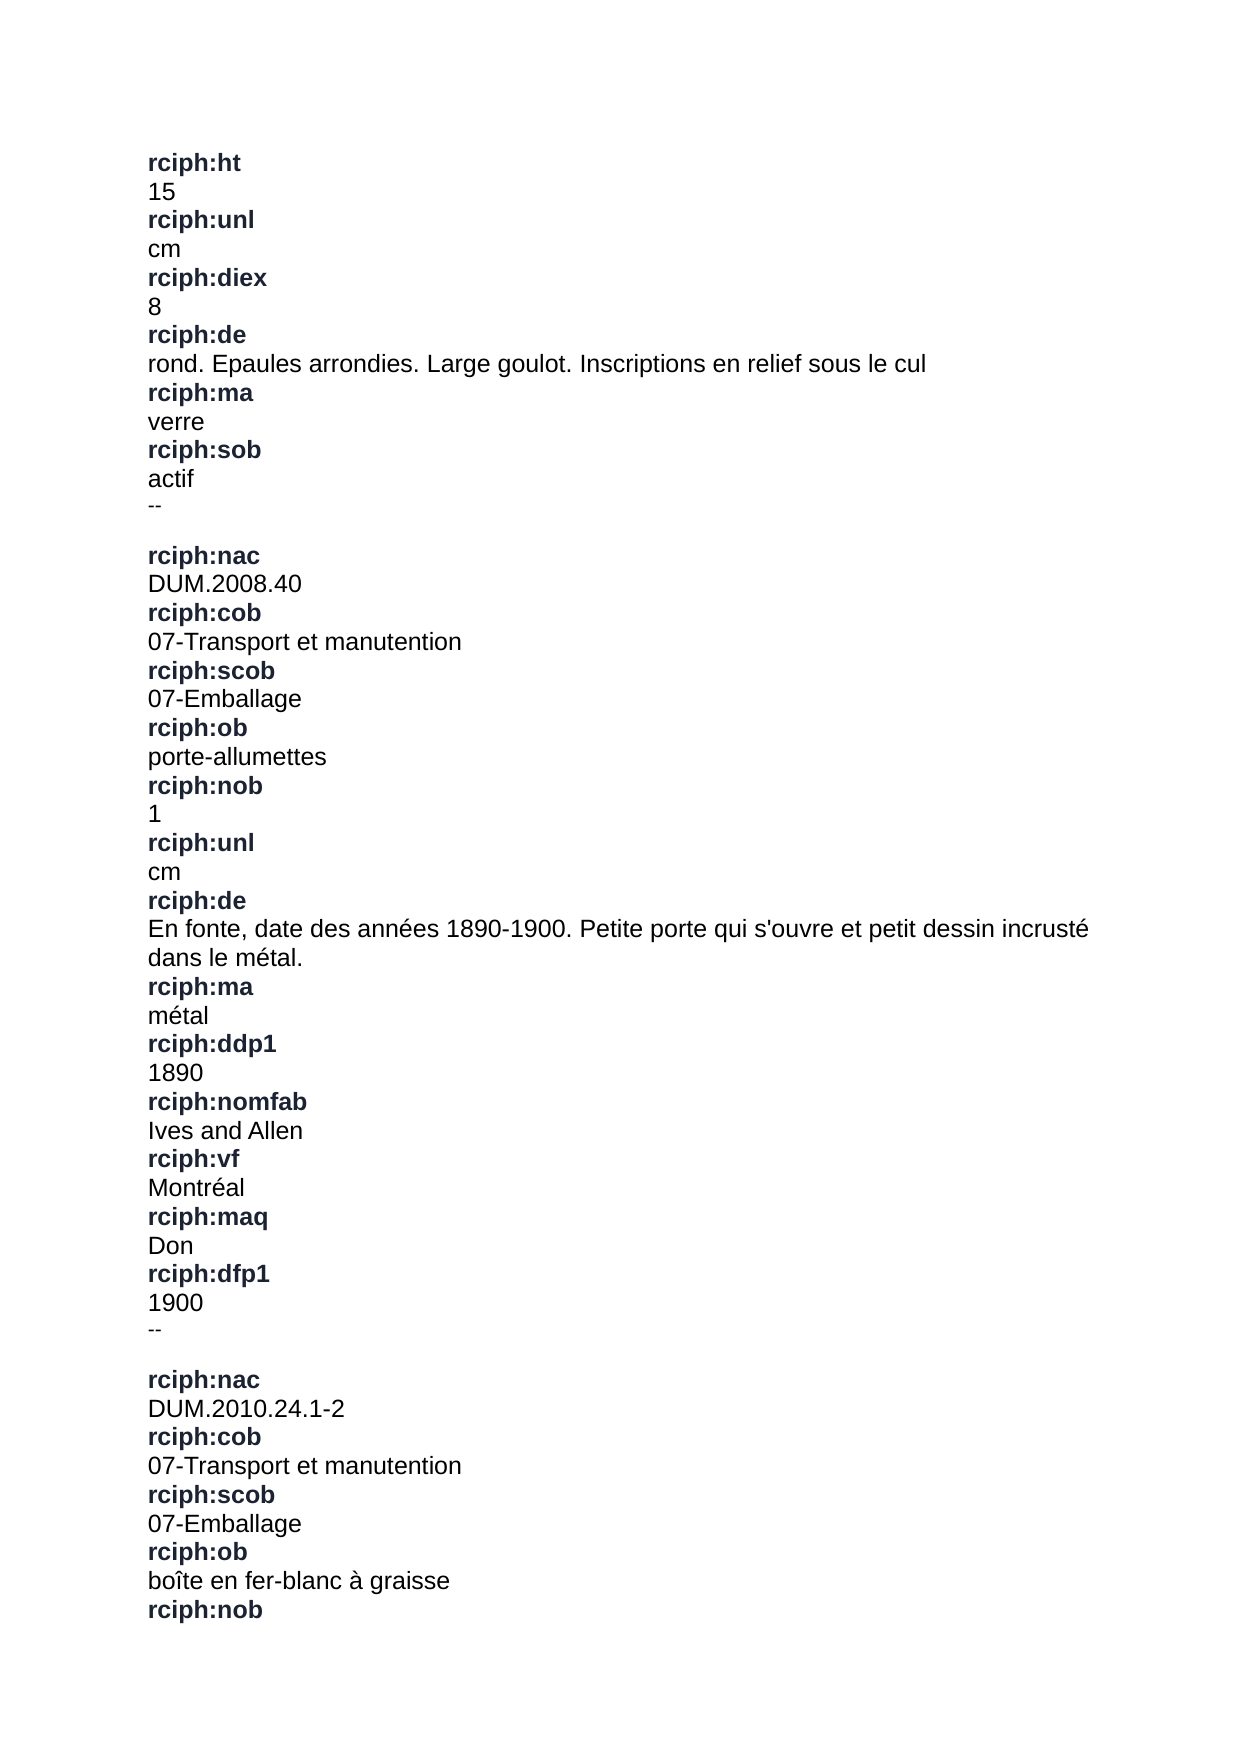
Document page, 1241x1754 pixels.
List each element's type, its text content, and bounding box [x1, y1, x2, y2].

text 1 [148, 799, 1092, 828]
text rciph:ob [148, 1537, 1092, 1566]
text rciph:sob [148, 435, 1092, 464]
text métal [148, 1001, 1092, 1029]
text rciph:nob [148, 771, 1092, 799]
text rciph:unl [148, 828, 1092, 857]
text rciph:cob [148, 598, 1092, 627]
text DUM.2010.24.1-2 [148, 1393, 1092, 1422]
text -- [148, 493, 1092, 517]
text Don [148, 1231, 1092, 1259]
text rciph:de [148, 886, 1092, 914]
text rciph:scob [148, 1480, 1092, 1508]
text rciph:ht [148, 148, 1092, 176]
text rciph:maq [148, 1202, 1092, 1231]
text Ives and Allen [148, 1116, 1092, 1144]
text 8 [148, 291, 1092, 320]
text rciph:ma [148, 378, 1092, 406]
text DUM.2008.40 [148, 569, 1092, 598]
text En fonte, date des années 1890-1900. Petite porte qui s'ouvre et petit dessin incrusté dans le métal. [148, 914, 1092, 972]
text Montréal [148, 1173, 1092, 1202]
text rciph:nomfab [148, 1087, 1092, 1116]
text rciph:vf [148, 1144, 1092, 1173]
text rond. Epaules arrondies. Large goulot. Inscriptions en relief sous le cul [148, 349, 1092, 378]
text 1890 [148, 1058, 1092, 1087]
text 07-Transport et manutention [148, 627, 1092, 656]
text rciph:ob [148, 713, 1092, 742]
text rciph:unl [148, 205, 1092, 234]
text verre [148, 406, 1092, 435]
text boîte en fer-blanc à graisse [148, 1566, 1092, 1595]
text rciph:ddp1 [148, 1029, 1092, 1058]
text actif [148, 464, 1092, 493]
text porte-allumettes [148, 742, 1092, 771]
text rciph:nac [148, 541, 1092, 569]
text rciph:ma [148, 972, 1092, 1001]
text rciph:nac [148, 1365, 1092, 1393]
text cm [148, 234, 1092, 263]
text rciph:dfp1 [148, 1259, 1092, 1288]
text rciph:cob [148, 1422, 1092, 1451]
text cm [148, 857, 1092, 886]
text -- [148, 1317, 1092, 1341]
text 1900 [148, 1288, 1092, 1317]
text 07-Emballage [148, 1508, 1092, 1537]
text 07-Emballage [148, 684, 1092, 713]
text 15 [148, 176, 1092, 205]
text rciph:diex [148, 263, 1092, 291]
text rciph:scob [148, 656, 1092, 684]
text rciph:de [148, 320, 1092, 349]
text rciph:nob [148, 1595, 1092, 1623]
text 07-Transport et manutention [148, 1451, 1092, 1480]
